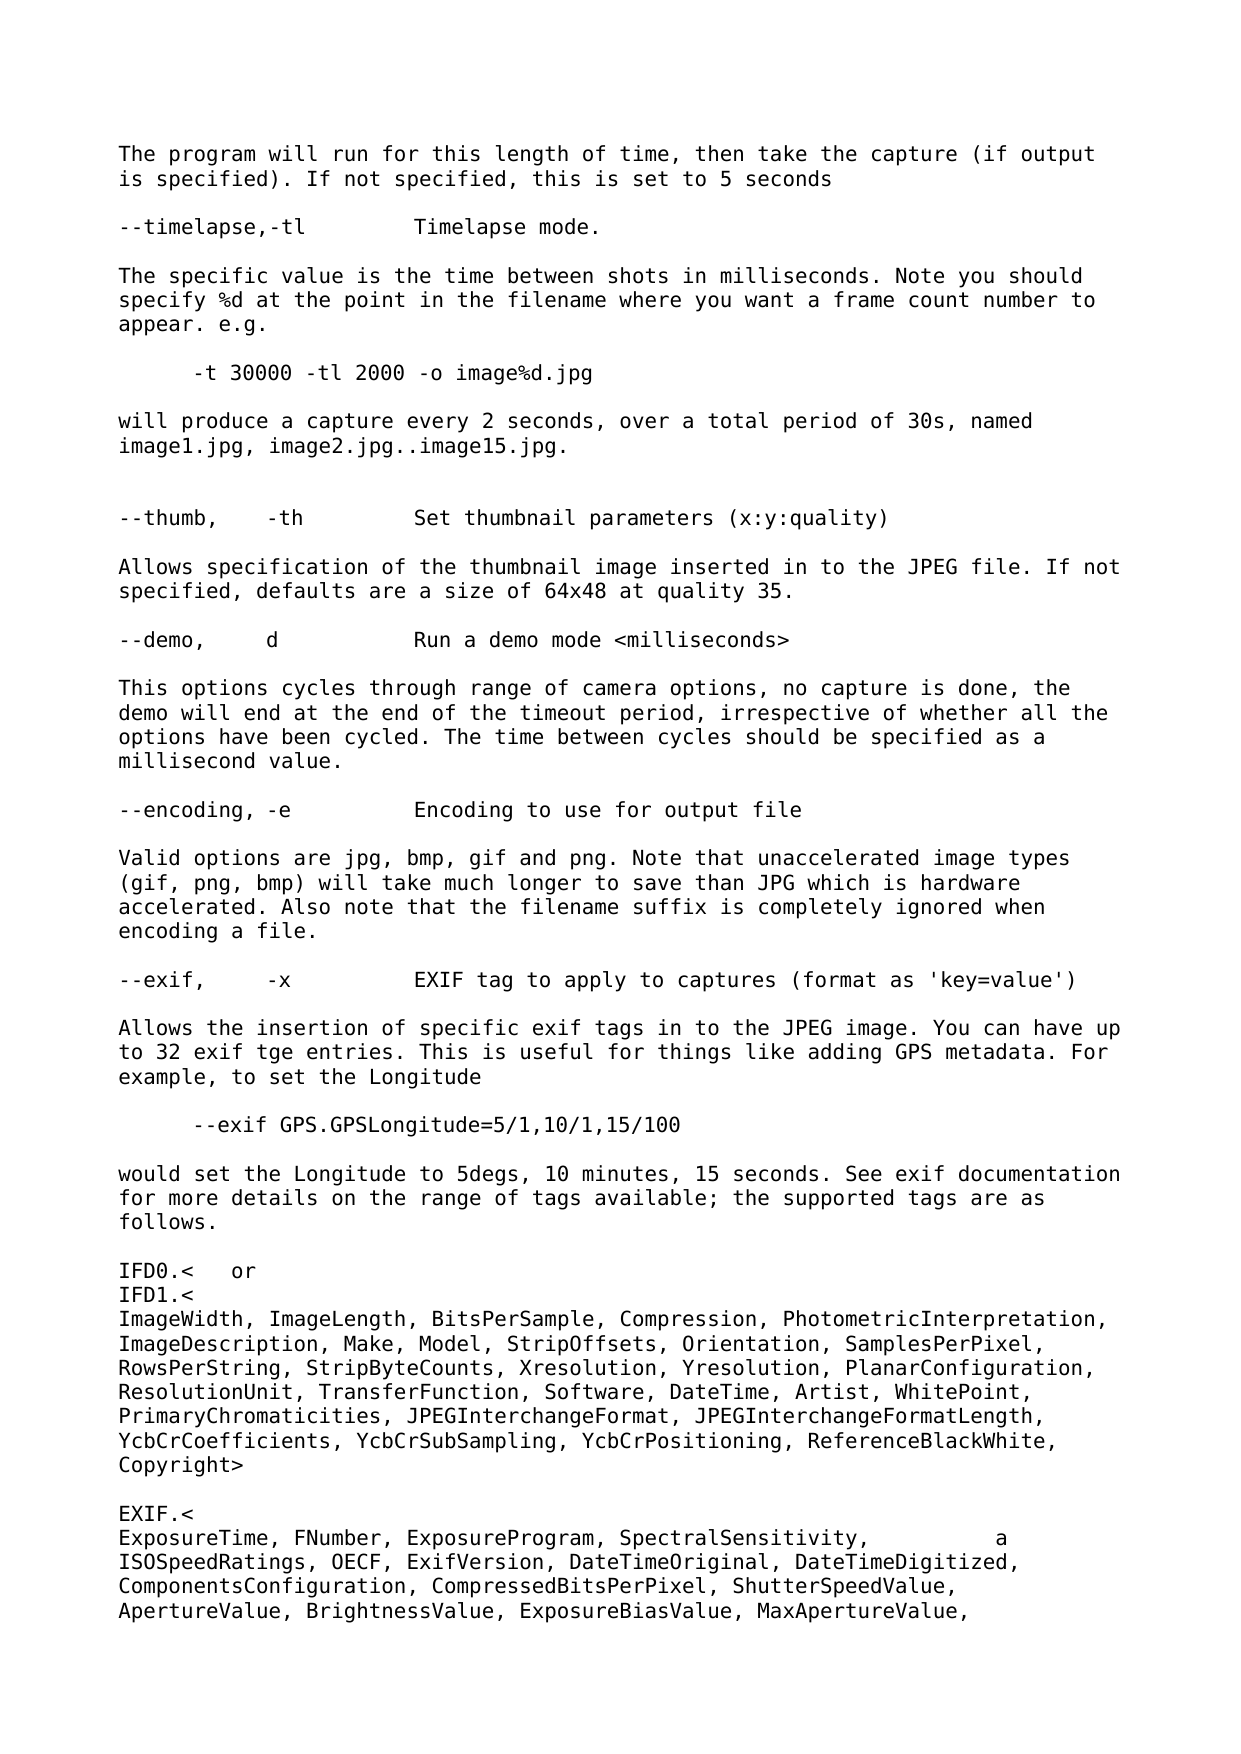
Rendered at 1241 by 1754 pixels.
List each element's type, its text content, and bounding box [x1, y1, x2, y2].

text --exif, -x EXIF tag to apply to captures (format as 'key=value') [118, 968, 1122, 992]
text ExposureTime, FNumber, ExposureProgram, SpectralSensitivity, a [118, 1526, 1122, 1550]
text -t 30000 -tl 2000 -o image%d.jpg [118, 361, 1122, 385]
text --demo, d Run a demo mode <milliseconds> [118, 628, 1122, 652]
text Allows the insertion of specific exif tags in to the JPEG image. You can have up to 32 exif tge entries. This is useful for things like adding GPS metadata. For example, to set the Longitude [118, 1016, 1122, 1089]
text --thumb, -th Set thumbnail parameters (x:y:quality) [118, 506, 1122, 531]
text would set the Longitude to 5degs, 10 minutes, 15 seconds. See exif documentation for more details on the range of tags available; the supported tags are as follows. [118, 1162, 1122, 1234]
text This options cycles through range of camera options, no capture is done, the demo will end at the end of the timeout period, irrespective of whether all the options have been cycled. The time between cycles should be specified as a millisecond value. [118, 676, 1122, 773]
text ISOSpeedRatings, OECF, ExifVersion, DateTimeOriginal, DateTimeDigitized, ComponentsConfiguration, CompressedBitsPerPixel, ShutterSpeedValue, ApertureValue, BrightnessValue, ExposureBiasValue, MaxApertureValue, [118, 1550, 1122, 1623]
text --encoding, -e Encoding to use for output file [118, 798, 1122, 822]
text Valid options are jpg, bmp, gif and png. Note that unaccelerated image types (gif, png, bmp) will take much longer to save than JPG which is hardware accelerated. Also note that the filename suffix is completely ignored when encoding a file. [118, 846, 1122, 943]
text --timelapse,-tl Timelapse mode. [118, 215, 1122, 239]
text --exif GPS.GPSLongitude=5/1,10/1,15/100 [118, 1113, 1122, 1137]
text IFD1.< [118, 1283, 1122, 1307]
text EXIF.< [118, 1502, 1122, 1526]
text IFD0.< or [118, 1259, 1122, 1283]
text The specific value is the time between shots in milliseconds. Note you should specify %d at the point in the filename where you want a frame count number to appear. e.g. [118, 264, 1122, 337]
text ImageWidth, ImageLength, BitsPerSample, Compression, PhotometricInterpretation, ImageDescription, Make, Model, StripOffsets, Orientation, SamplesPerPixel, RowsPerString, StripByteCounts, Xresolution, Yresolution, PlanarConfiguration, ResolutionUnit, TransferFunction, Software, DateTime, Artist, WhitePoint, PrimaryChromaticities, JPEGInterchangeFormat, JPEGInterchangeFormatLength, YcbCrCoefficients, YcbCrSubSampling, YcbCrPositioning, ReferenceBlackWhite, Copyright> [118, 1307, 1122, 1477]
text Allows specification of the thumbnail image inserted in to the JPEG file. If not specified, defaults are a size of 64x48 at quality 35. [118, 555, 1122, 603]
text The program will run for this length of time, then take the capture (if output is specified). If not specified, this is set to 5 seconds [118, 142, 1122, 191]
text will produce a capture every 2 seconds, over a total period of 30s, named image1.jpg, image2.jpg..image15.jpg. [118, 409, 1122, 458]
